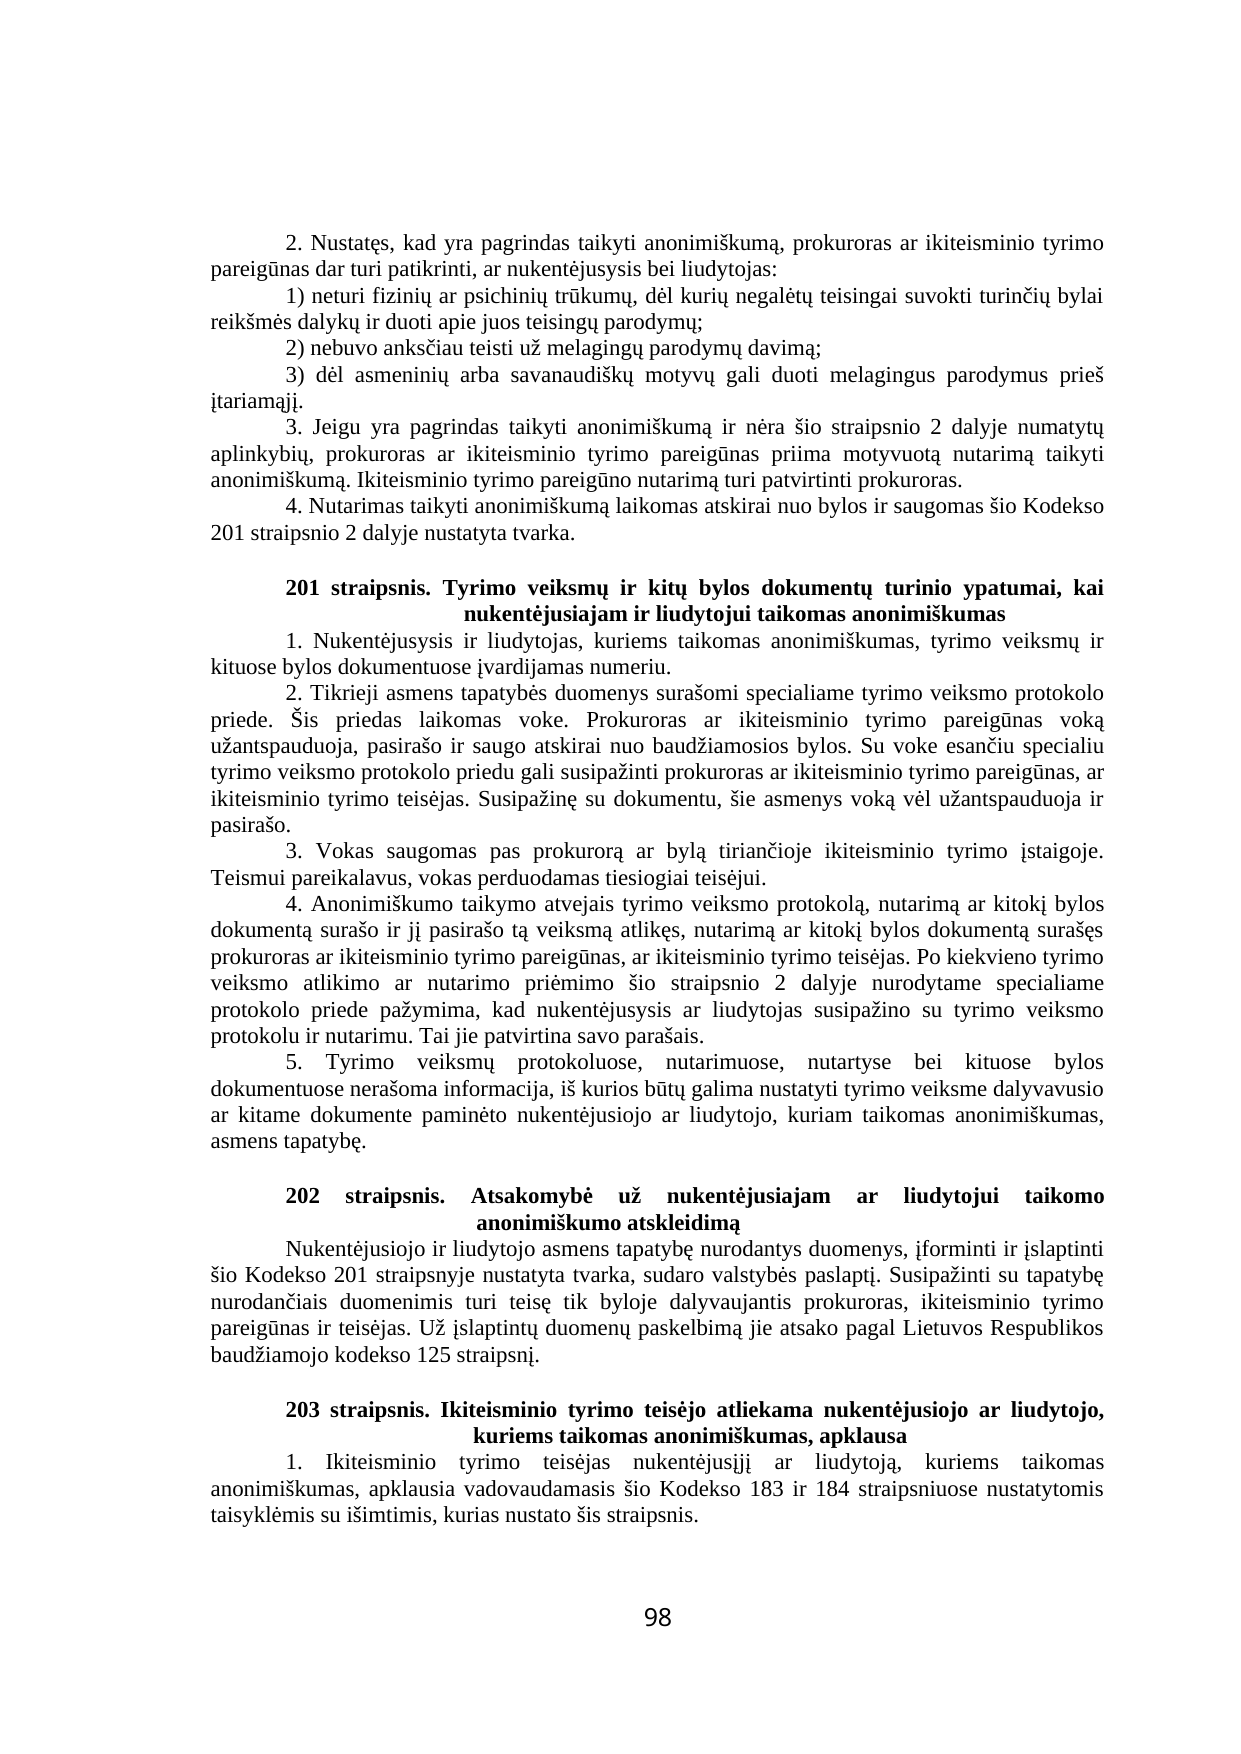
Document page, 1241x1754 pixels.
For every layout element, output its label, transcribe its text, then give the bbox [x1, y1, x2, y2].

text 3. Jeigu yra pagrindas taikyti anonimiškumą ir nėra šio straipsnio 2 dalyje numatytų aplinkybių, prokuroras ar ikiteisminio tyrimo pareigūnas priima motyvuotą nutarimą taikyti anonimiškumą. Ikiteisminio tyrimo pareigūno nutarimą turi patvirtinti prokuroras. [210, 413, 1105, 492]
text Nukentėjusiojo ir liudytojo asmens tapatybę nurodantys duomenys, įforminti ir įslaptinti šio Kodekso 201 straipsnyje nustatyta tvarka, sudaro valstybės paslaptį. Susipažinti su tapatybę nurodančiais duomenimis turi teisę tik byloje dalyvaujantis prokuroras, ikiteisminio tyrimo pareigūnas ir teisėjas. Už įslaptintų duomenų paskelbimą jie atsako pagal Lietuvos Respublikos baudžiamojo kodekso 125 straipsnį. [210, 1235, 1105, 1367]
text 1. Nukentėjusysis ir liudytojas, kuriems taikomas anonimiškumas, tyrimo veiksmų ir kituose bylos dokumentuose įvardijamas numeriu. [210, 627, 1105, 679]
text 2. Tikrieji asmens tapatybės duomenys surašomi specialiame tyrimo veiksmo protokolo priede. Šis priedas laikomas voke. Prokuroras ar ikiteisminio tyrimo pareigūnas voką užantspauduoja, pasirašo ir saugo atskirai nuo baudžiamosios bylos. Su voke esančiu specialiu tyrimo veiksmo protokolo priedu gali susipažinti prokuroras ar ikiteisminio tyrimo pareigūnas, ar ikiteisminio tyrimo teisėjas. Susipažinę su dokumentu, šie asmenys voką vėl užantspauduoja ir pasirašo. [210, 679, 1105, 837]
text 1) neturi fizinių ar psichinių trūkumų, dėl kurių negalėtų teisingai suvokti turinčių bylai reikšmės dalykų ir duoti apie juos teisingų parodymų; [210, 282, 1105, 334]
text 5. Tyrimo veiksmų protokoluose, nutarimuose, nutartyse bei kituose bylos dokumentuose nerašoma informacija, iš kurios būtų galima nustatyti tyrimo veiksme dalyvavusio ar kitame dokumente paminėto nukentėjusiojo ar liudytojo, kuriam taikomas anonimiškumas, asmens tapatybę. [210, 1048, 1105, 1154]
text 2) nebuvo anksčiau teisti už melagingų parodymų davimą; [210, 334, 1105, 361]
text 203 straipsnis. Ikiteisminio tyrimo teisėjo atliekama nukentėjusiojo ar liudytojo, kuriems taikomas anonimiškumas, apklausa [285, 1396, 1105, 1448]
text 2. Nustatęs, kad yra pagrindas taikyti anonimiškumą, prokuroras ar ikiteisminio tyrimo pareigūnas dar turi patikrinti, ar nukentėjusysis bei liudytojas: [210, 229, 1105, 282]
text 4. Nutarimas taikyti anonimiškumą laikomas atskirai nuo bylos ir saugomas šio Kodekso 201 straipsnio 2 dalyje nustatyta tvarka. [210, 492, 1105, 545]
text 201 straipsnis. Tyrimo veiksmų ir kitų bylos dokumentų turinio ypatumai, kai nukentėjusiajam ir liudytojui taikomas anonimiškumas [285, 574, 1105, 627]
text 3. Vokas saugomas pas prokurorą ar bylą tiriančioje ikiteisminio tyrimo įstaigoje. Teismui pareikalavus, vokas perduodamas tiesiogiai teisėjui. [210, 837, 1105, 890]
text 202 straipsnis. Atsakomybė už nukentėjusiajam ar liudytojui taikomo anonimiškumo atskleidimą [285, 1182, 1105, 1235]
text 1. Ikiteisminio tyrimo teisėjas nukentėjusįjį ar liudytoją, kuriems taikomas anonimiškumas, apklausia vadovaudamasis šio Kodekso 183 ir 184 straipsniuose nustatytomis taisyklėmis su išimtimis, kurias nustato šis straipsnis. [210, 1448, 1105, 1527]
text 4. Anonimiškumo taikymo atvejais tyrimo veiksmo protokolą, nutarimą ar kitokį bylos dokumentą surašo ir jį pasirašo tą veiksmą atlikęs, nutarimą ar kitokį bylos dokumentą surašęs prokuroras ar ikiteisminio tyrimo pareigūnas, ar ikiteisminio tyrimo teisėjas. Po kiekvieno tyrimo veiksmo atlikimo ar nutarimo priėmimo šio straipsnio 2 dalyje nurodytame specialiame protokolo priede pažymima, kad nukentėjusysis ar liudytojas susipažino su tyrimo veiksmo protokolu ir nutarimu. Tai jie patvirtina savo parašais. [210, 890, 1105, 1048]
text 3) dėl asmeninių arba savanaudiškų motyvų gali duoti melagingus parodymus prieš įtariamąjį. [210, 361, 1105, 413]
